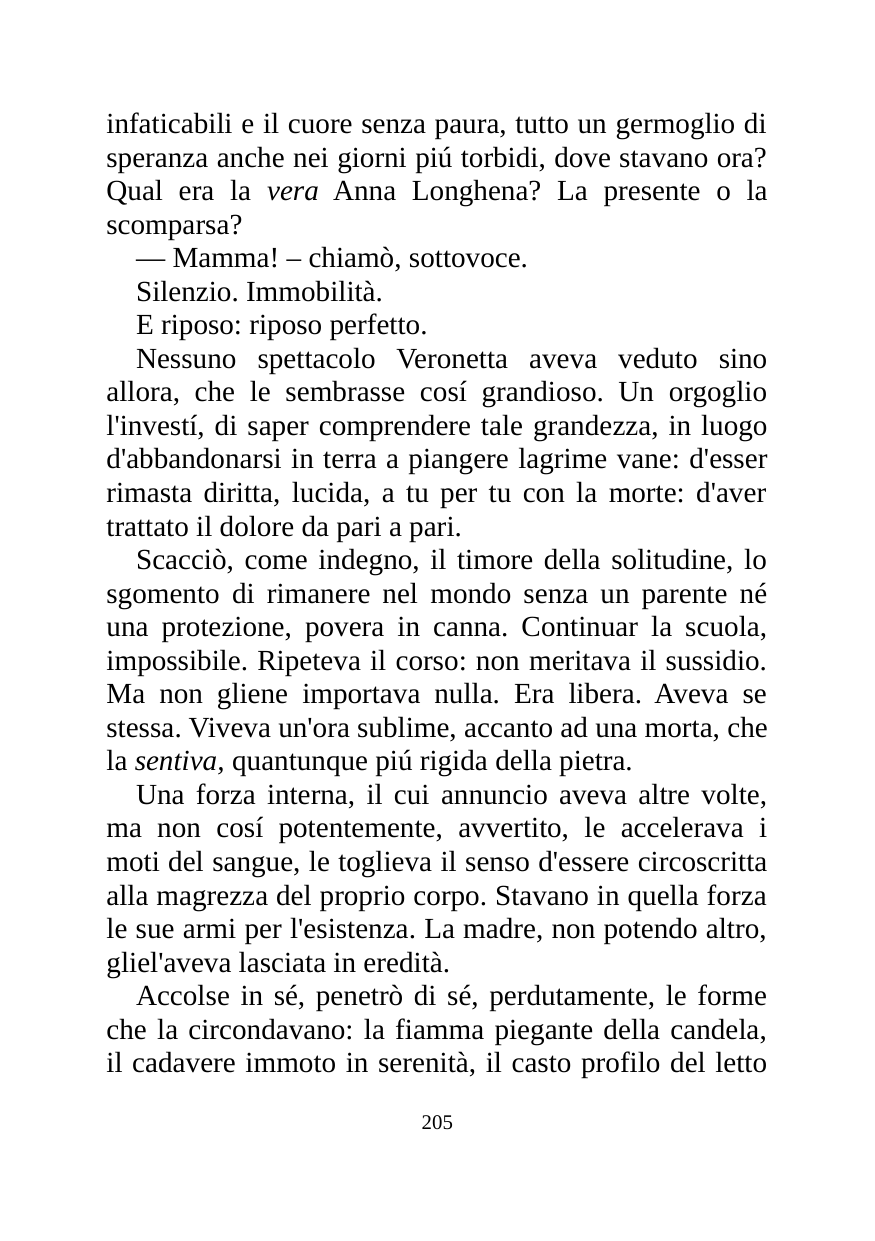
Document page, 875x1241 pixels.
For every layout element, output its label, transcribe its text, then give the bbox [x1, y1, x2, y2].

text Accolse in sé, penetrò di sé, perdutamente, le forme che la circondavano: la fiamma piegante della candela, il cadavere immoto in serenità, il casto profilo del letto [106, 978, 768, 1079]
text Una forza interna, il cui annuncio aveva altre volte, ma non cosí potentemente, avvertito, le accelerava i moti del sangue, le toglieva il senso d'essere circoscritta alla magrezza del proprio corpo. Stavano in quella forza le sue armi per l'esistenza. La madre, non potendo altro, gliel'aveva lasciata in eredità. [106, 777, 768, 978]
text Nessuno spettacolo Veronetta aveva veduto sino allora, che le sembrasse cosí grandioso. Un orgoglio l'investí, di saper comprendere tale grandezza, in luogo d'abbandonarsi in terra a piangere lagrime vane: d'esser rimasta diritta, lucida, a tu per tu con la morte: d'aver trattato il dolore da pari a pari. [106, 341, 768, 542]
text — Mamma! – chiamò, sottovoce. [106, 240, 768, 274]
text Silenzio. Immobilità. [106, 274, 768, 307]
text infaticabili e il cuore senza paura, tutto un germoglio di speranza anche nei giorni piú torbidi, dove stavano ora? Qual era la vera Anna Longhena? La presente o la scomparsa? [106, 106, 768, 240]
text E riposo: riposo perfetto. [106, 307, 768, 341]
text Scacciò, come indegno, il timore della solitudine, lo sgomento di rimanere nel mondo senza un parente né una protezione, povera in canna. Continuar la scuola, impossibile. Ripeteva il corso: non meritava il sussidio. Ma non gliene importava nulla. Era libera. Aveva se stessa. Viveva un'ora sublime, accanto ad una morta, che la sentiva, quantunque piú rigida della pietra. [106, 542, 768, 777]
